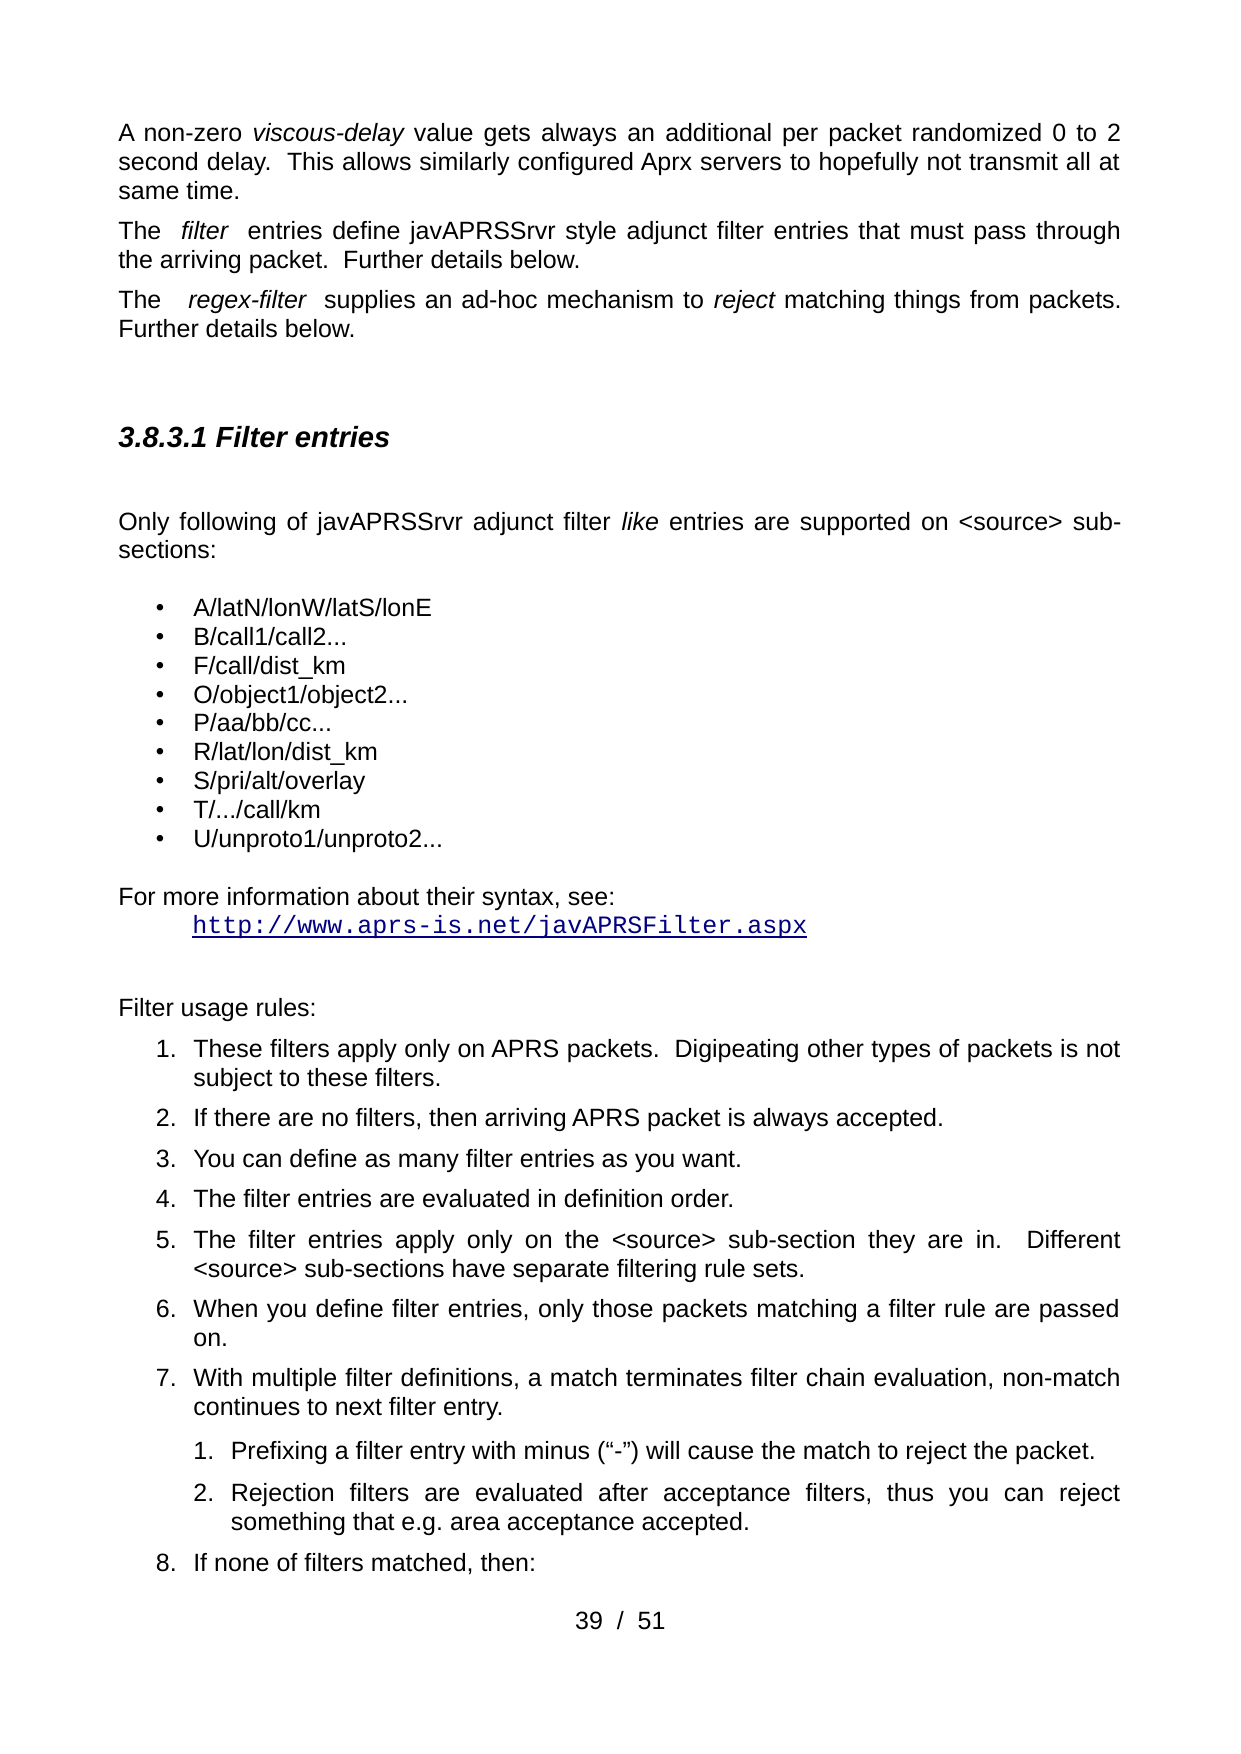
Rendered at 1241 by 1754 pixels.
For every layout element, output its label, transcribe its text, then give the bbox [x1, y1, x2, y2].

list A/latN/lonW/latS/lonE [156, 593, 1122, 622]
list Prefixing a filter entry with minus (“-”) will cause the match to reject the packet. [193, 1433, 1122, 1467]
text Only following of javAPRSSrvr adjunct filter like entries are supported on <source> sub-sections: [118, 507, 1122, 564]
list The filter entries are evaluated in definition order. [156, 1184, 1122, 1213]
list With multiple filter definitions, a match terminates filter chain evaluation, non-match continues to next filter entry. [156, 1363, 1122, 1421]
text A non-zero viscous-delay value gets always an additional per packet randomized 0 to 2 second delay. This allows similarly configured Aprx servers to hopefully not transmit all at same time. [118, 118, 1122, 204]
list The filter entries apply only on the <source> sub-section they are in. Different <source> sub-sections have separate filtering rule sets. [156, 1225, 1122, 1282]
list T/.../call/km [156, 795, 1122, 824]
list U/unproto1/unproto2... [156, 824, 1122, 853]
list If there are no filters, then arriving APRS packet is always accepted. [156, 1103, 1122, 1132]
text The filter entries define javAPRSSrvr style adjunct filter entries that must pass through the arriving packet. Further details below. [118, 216, 1122, 274]
list F/call/dist_km [156, 651, 1122, 679]
text http://www.aprs-is.net/javAPRSFilter.aspx [118, 910, 1122, 941]
text Filter usage rules: [118, 993, 1122, 1022]
list O/object1/object2... [156, 679, 1122, 708]
list B/call1/call2... [156, 622, 1122, 651]
text For more information about their syntax, see: [118, 881, 1122, 910]
list S/pri/alt/overlay [156, 766, 1122, 795]
list You can define as many filter entries as you want. [156, 1144, 1122, 1172]
subtitle Filter entries [118, 420, 1122, 454]
list P/aa/bb/cc... [156, 708, 1122, 737]
list When you define filter entries, only those packets matching a filter rule are passed on. [156, 1294, 1122, 1352]
list R/lat/lon/dist_km [156, 737, 1122, 766]
list Rejection filters are evaluated after acceptance filters, thus you can reject something that e.g. area acceptance accepted. [193, 1478, 1122, 1536]
list If none of filters matched, then: [156, 1548, 1122, 1576]
text The regex-filter supplies an ad-hoc mechanism to reject matching things from packets. Further details below. [118, 285, 1122, 343]
list These filters apply only on APRS packets. Digipeating other types of packets is not subject to these filters. [156, 1034, 1122, 1091]
